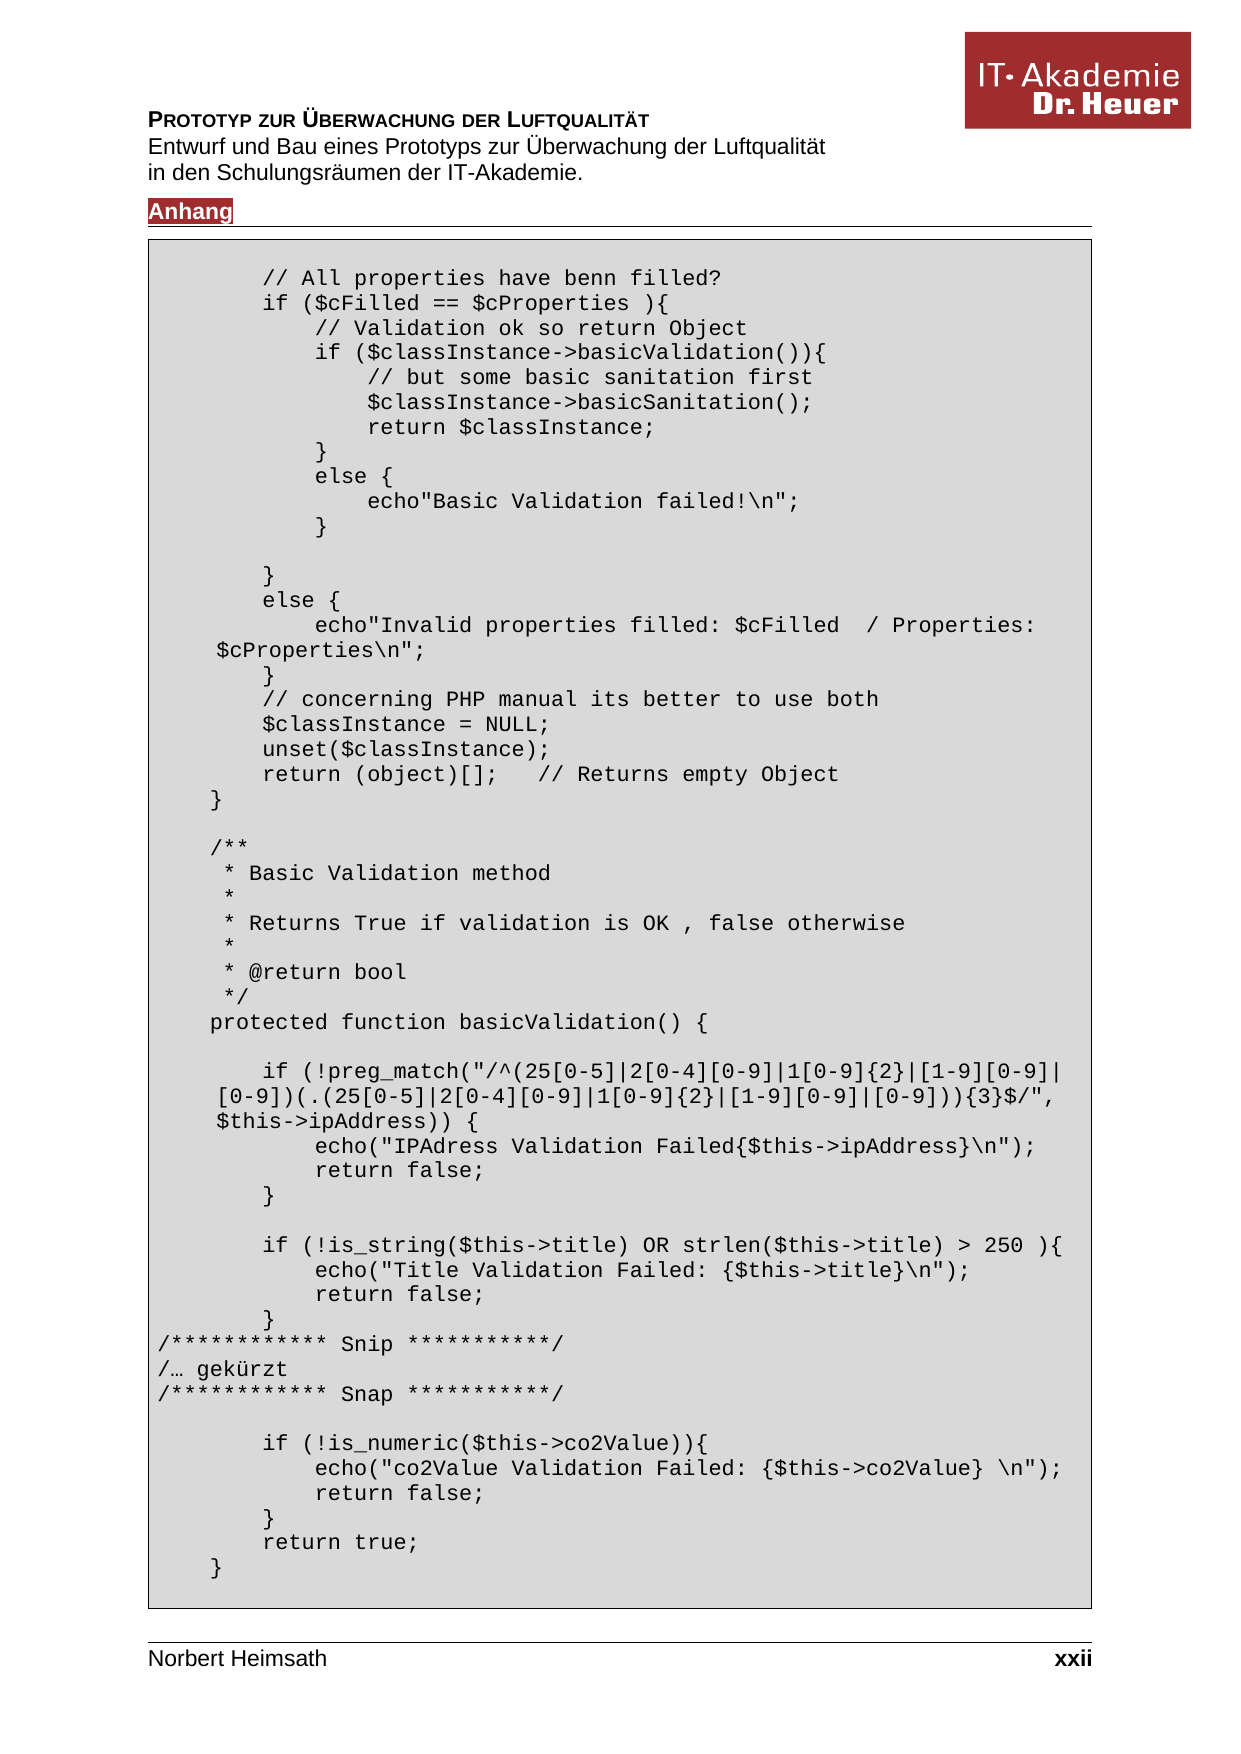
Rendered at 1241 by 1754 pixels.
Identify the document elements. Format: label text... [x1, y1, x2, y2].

list } [149, 561, 1091, 586]
list protected function basicValidation() { [149, 1008, 1091, 1032]
list // concerning PHP manual its better to use both [149, 685, 1091, 710]
list // Validation ok so return Object [149, 313, 1091, 338]
list * [149, 933, 1091, 958]
list /… gekürzt [149, 1355, 1091, 1379]
list } [149, 784, 1091, 809]
list * [149, 884, 1091, 908]
list * Returns True if validation is OK , false otherwise [149, 908, 1091, 933]
list if ($classInstance->basicValidation()){ [149, 338, 1091, 363]
list echo"Invalid properties filled: $cFilled / Properties: $cProperties\n"; [149, 611, 1091, 661]
list echo("IPAdress Validation Failed{$this->ipAddress}\n"); [149, 1132, 1091, 1156]
list } [149, 1305, 1091, 1330]
list * Basic Validation method [149, 859, 1091, 884]
list } [149, 1181, 1091, 1206]
list if (!preg_match("/^(25[0-5]|2[0-4][0-9]|1[0-9]{2}|[1-9][0-9]|[0-9])(.(25[0-5]|2[0-4][0-9]|1[0-9]{2}|[1-9][0-9]|[0-9])){3}$/", $this->ipAddress)) { [149, 1057, 1091, 1132]
list if ($cFilled == $cProperties ){ [149, 289, 1091, 313]
list echo("co2Value Validation Failed: {$this->co2Value} \n"); [149, 1454, 1091, 1479]
list } [149, 437, 1091, 462]
list } [149, 1503, 1091, 1528]
list echo("Title Validation Failed: {$this->title}\n"); [149, 1256, 1091, 1280]
list return $classInstance; [149, 413, 1091, 437]
list */ [149, 983, 1091, 1008]
list // All properties have benn filled? [149, 264, 1091, 289]
list return (object)[]; // Returns empty Object [149, 760, 1091, 784]
list unset($classInstance); [149, 735, 1091, 760]
list return true; [149, 1528, 1091, 1553]
list // but some basic sanitation first [149, 363, 1091, 388]
list echo"Basic Validation failed!\n"; [149, 487, 1091, 512]
list /************ Snip ***********/ [149, 1330, 1091, 1355]
list if (!is_string($this->title) OR strlen($this->title) > 250 ){ [149, 1231, 1091, 1256]
list else { [149, 586, 1091, 611]
list return false; [149, 1280, 1091, 1305]
list /** [149, 834, 1091, 859]
list $classInstance = NULL; [149, 710, 1091, 735]
list $classInstance->basicSanitation(); [149, 388, 1091, 413]
list return false; [149, 1156, 1091, 1181]
list return false; [149, 1479, 1091, 1503]
list /************ Snap ***********/ [149, 1379, 1091, 1404]
list * @return bool [149, 958, 1091, 983]
list } [149, 661, 1091, 685]
list } [149, 512, 1091, 537]
list if (!is_numeric($this->co2Value)){ [149, 1429, 1091, 1454]
list else { [149, 462, 1091, 487]
list } [149, 1553, 1091, 1578]
